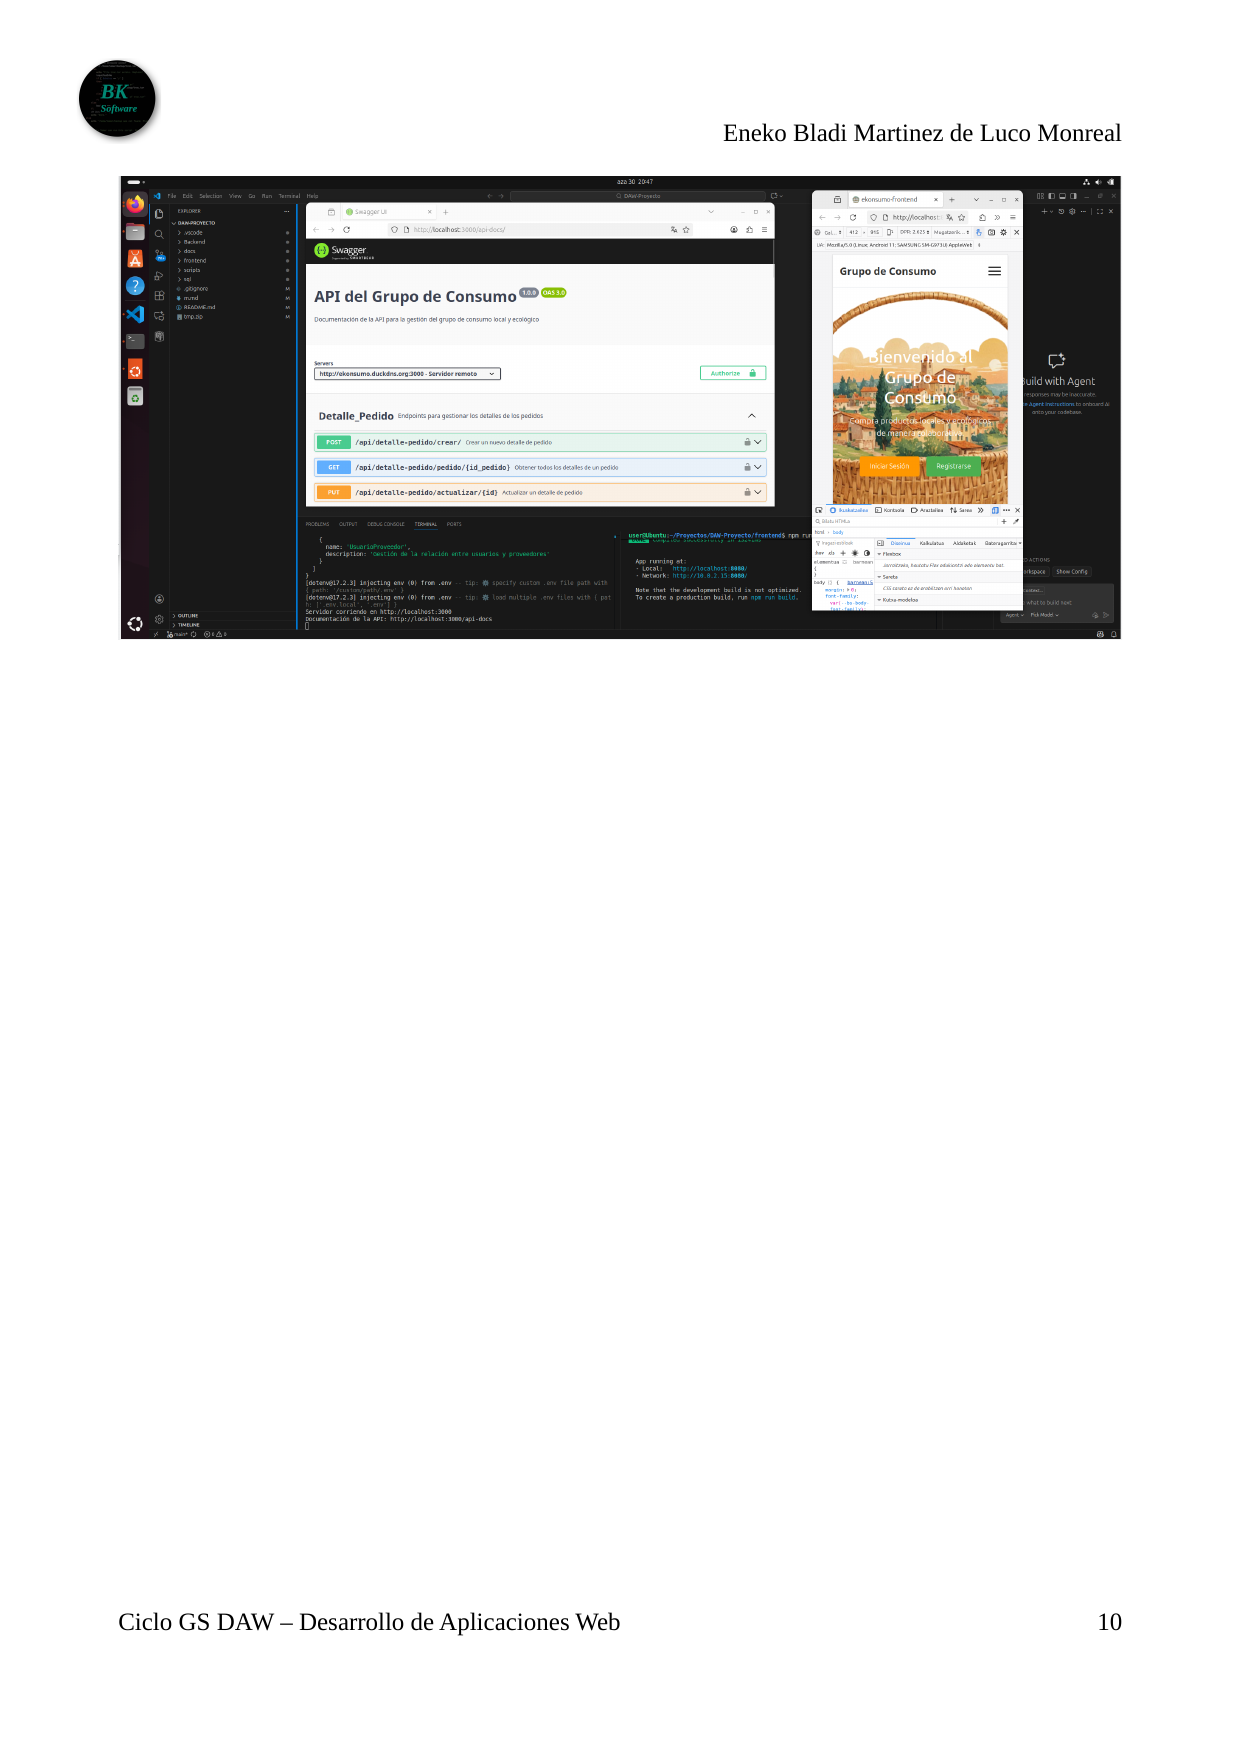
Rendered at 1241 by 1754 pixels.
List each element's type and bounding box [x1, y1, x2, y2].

picture [76, 58, 162, 144]
picture [118, 176, 1123, 640]
